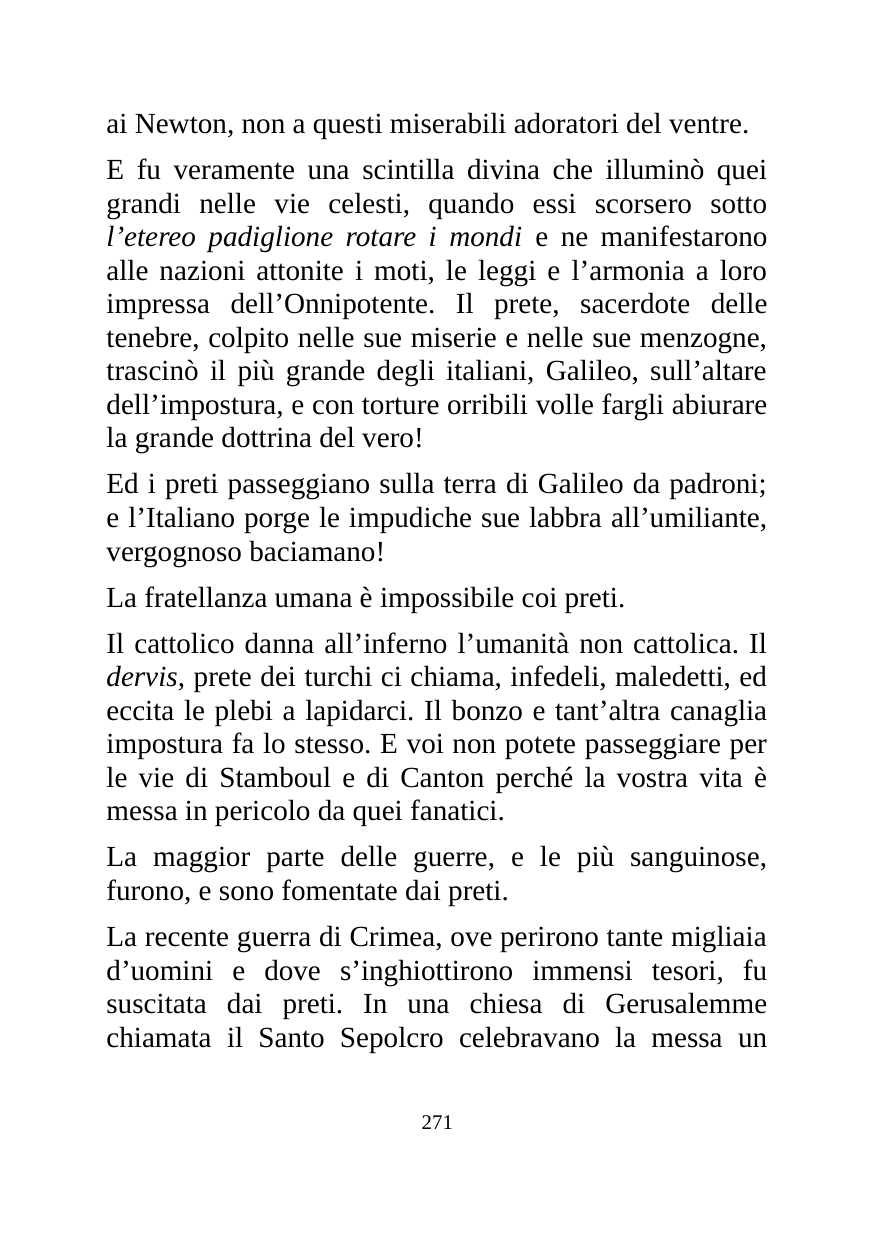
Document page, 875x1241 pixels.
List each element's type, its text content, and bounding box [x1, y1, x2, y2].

text E fu veramente una scintilla divina che illuminò quei grandi nelle vie celesti, quando essi scorsero sotto l’etereo padiglione rotare i mondi e ne manifestarono alle nazioni attonite i moti, le leggi e l’armonia a loro impressa dell’Onnipotente. Il prete, sacerdote delle tenebre, colpito nelle sue miserie e nelle sue menzogne, trascinò il più grande degli italiani, Galileo, sull’altare dell’impostura, e con torture orribili volle fargli abiurare la grande dottrina del vero! [106, 152, 768, 454]
text La maggior parte delle guerre, e le più sanguinose, furono, e sono fomentate dai preti. [106, 839, 768, 907]
text Ed i preti passeggiano sulla terra di Galileo da padroni; e l’Italiano porge le impudiche sue labbra all’umiliante, vergognoso baciamano! [106, 467, 768, 567]
text ai Newton, non a questi miserabili adoratori del ventre. [106, 106, 768, 140]
text Il cattolico danna all’inferno l’umanità non cattolica. Il dervis, prete dei turchi ci chiama, infedeli, maledetti, ed eccita le plebi a lapidarci. Il bonzo e tant’altra canaglia impostura fa lo stesso. E voi non potete passeggiare per le vie di Stamboul e di Canton perché la vostra vita è messa in pericolo da quei fanatici. [106, 626, 768, 827]
text La recente guerra di Crimea, ove perirono tante migliaia d’uomini e dove s’inghiottirono immensi tesori, fu suscitata dai preti. In una chiesa di Gerusalemme chiamata il Santo Sepolcro celebravano la messa un [106, 919, 768, 1053]
text La fratellanza umana è impossibile coi preti. [106, 580, 768, 613]
